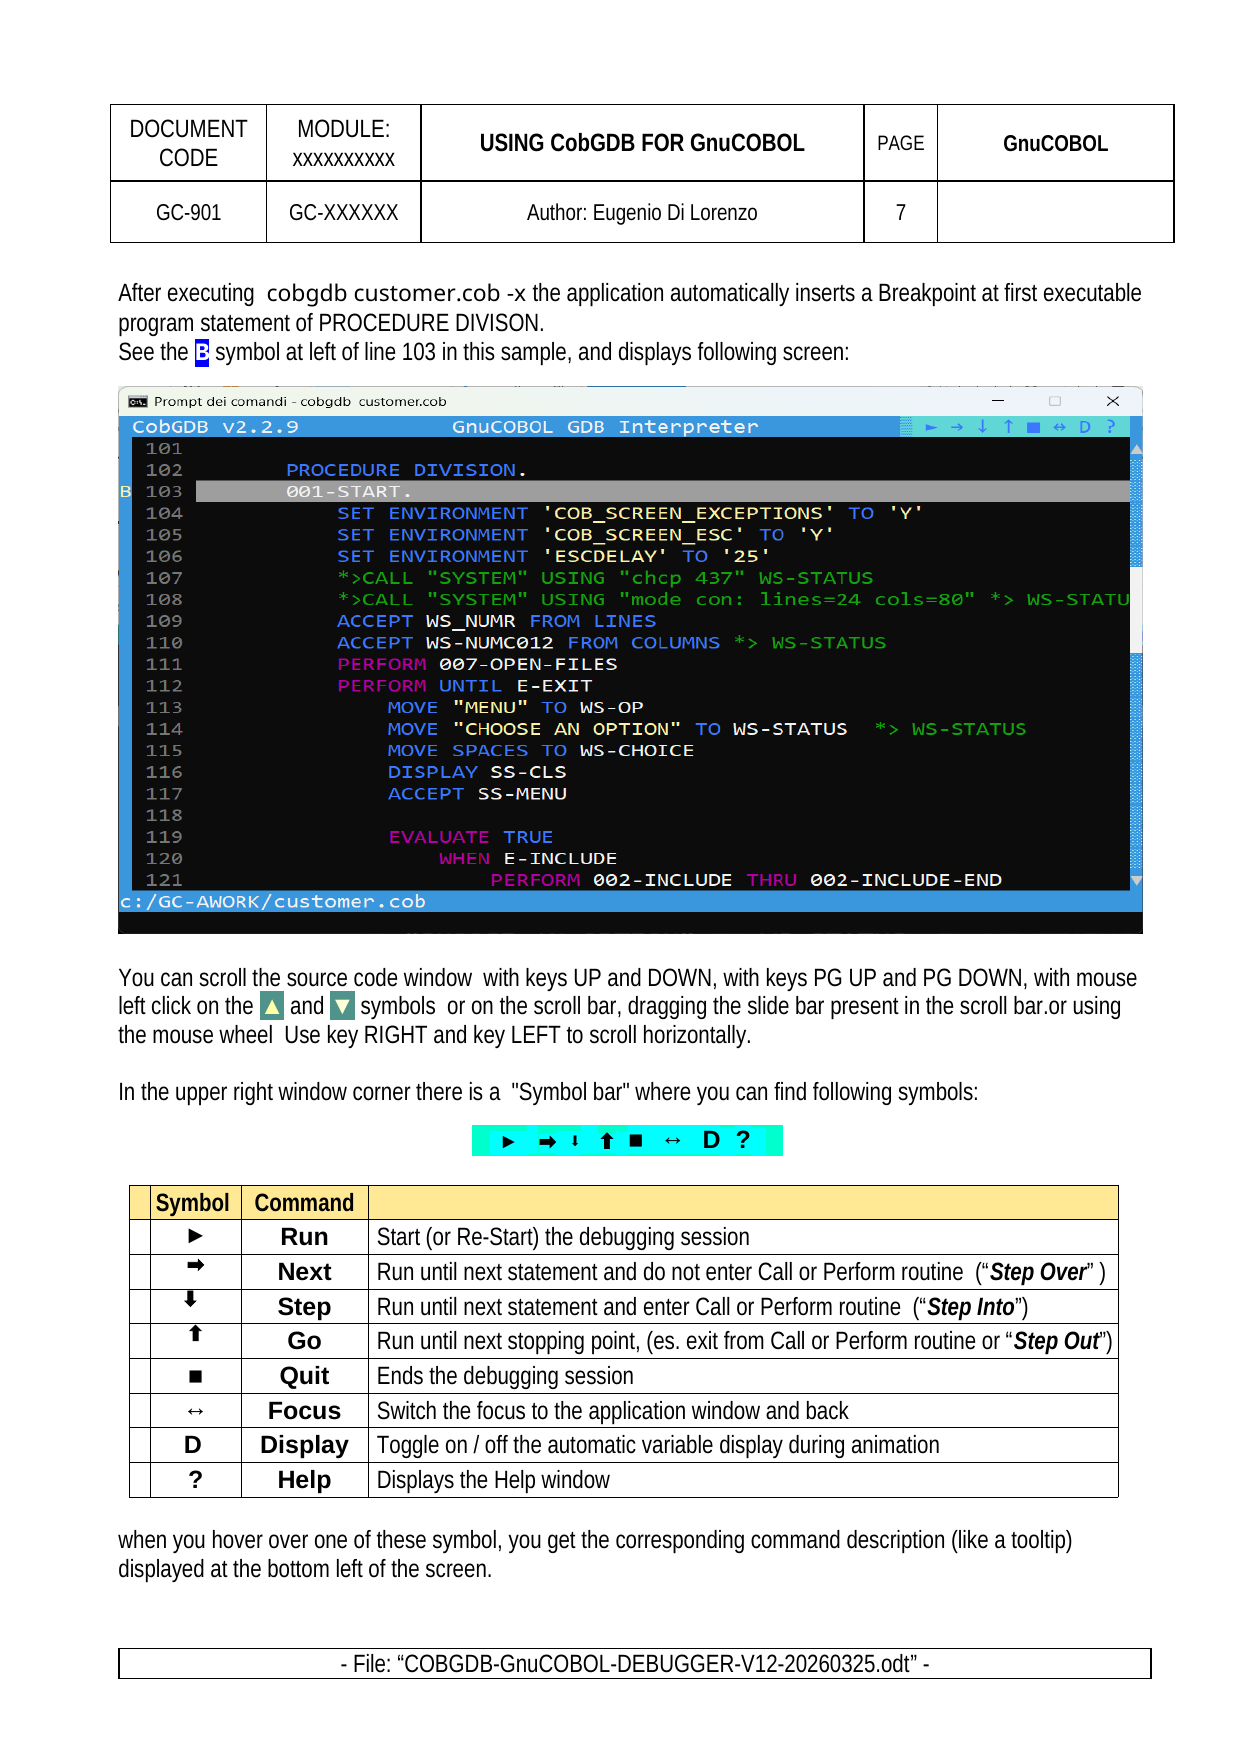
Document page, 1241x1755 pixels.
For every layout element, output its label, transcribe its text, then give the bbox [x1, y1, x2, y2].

table_cell ■ [151, 1359, 241, 1393]
table_cell Go [242, 1324, 368, 1358]
table_cell Run until next statement and do not enter Call or Perform routine (“Step Over” ) [369, 1255, 1118, 1288]
table_cell [130, 1394, 150, 1427]
table_cell Focus [242, 1394, 368, 1427]
table_cell Ends the debugging session [369, 1359, 1118, 1393]
text ► ➡ ⬇ ⬆ ■ ↔ D ? [472, 1125, 783, 1156]
table_cell Run [242, 1220, 368, 1254]
table_cell Next [242, 1255, 368, 1288]
table_cell [130, 1463, 150, 1497]
table_header [369, 1186, 1118, 1219]
table_cell [130, 1290, 150, 1323]
table_cell ? [151, 1463, 241, 1497]
table_cell Start (or Re-Start) the debugging session [369, 1220, 1118, 1254]
table_cell Run until next statement and enter Call or Perform routine (“Step Into”) [369, 1290, 1118, 1323]
table_cell [130, 1324, 150, 1358]
text You can scroll the source code window with keys UP and DOWN, with keys PG UP and PG DOWN, with mouse left click on the ▲ and ▼ symbols or on the scroll bar, dragging the slide bar present in the scroll bar.or using the mouse wheel Use key RIGHT and key LEFT to scroll horizontally. [118, 963, 1152, 1048]
table_cell Run until next stopping point, (es. exit from Call or Perform routine or “Step Out”) [369, 1324, 1118, 1358]
text when you hover over one of these symbol, you get the corresponding command description (like a tooltip) displayed at the bottom left of the screen. [118, 1525, 1152, 1583]
table_cell Step [242, 1290, 368, 1323]
text In the upper right window corner there is a "Symbol bar" where you can find following symbols: [118, 1077, 1152, 1106]
table_cell [130, 1255, 150, 1288]
text See the B symbol at left of line 103 in this sample, and displays following screen: [118, 337, 1152, 367]
table_cell [130, 1428, 150, 1462]
table_header Symbol [151, 1186, 241, 1219]
table_cell Help [242, 1463, 368, 1497]
table_cell Toggle on / off the automatic variable display during animation [369, 1428, 1118, 1462]
table_cell ⬇ [151, 1290, 241, 1323]
table_cell ⬆ [151, 1324, 241, 1358]
table_cell ↔ [151, 1394, 241, 1427]
table_cell Quit [242, 1359, 368, 1393]
text After executing cobgdb customer.cob -x the application automatically inserts a Breakpoint at first executable program statement of PROCEDURE DIVISON. [118, 277, 1152, 337]
table_cell [130, 1220, 150, 1254]
table_header [130, 1186, 150, 1219]
table_cell ➡ [151, 1255, 241, 1288]
table_cell D [151, 1428, 241, 1462]
table_cell Display [242, 1428, 368, 1462]
picture [118, 386, 1143, 934]
table_cell ► [151, 1220, 241, 1254]
table_cell [130, 1359, 150, 1393]
table_cell Displays the Help window [369, 1463, 1118, 1497]
table_cell Switch the focus to the application window and back [369, 1394, 1118, 1427]
table_header Command [242, 1186, 368, 1219]
